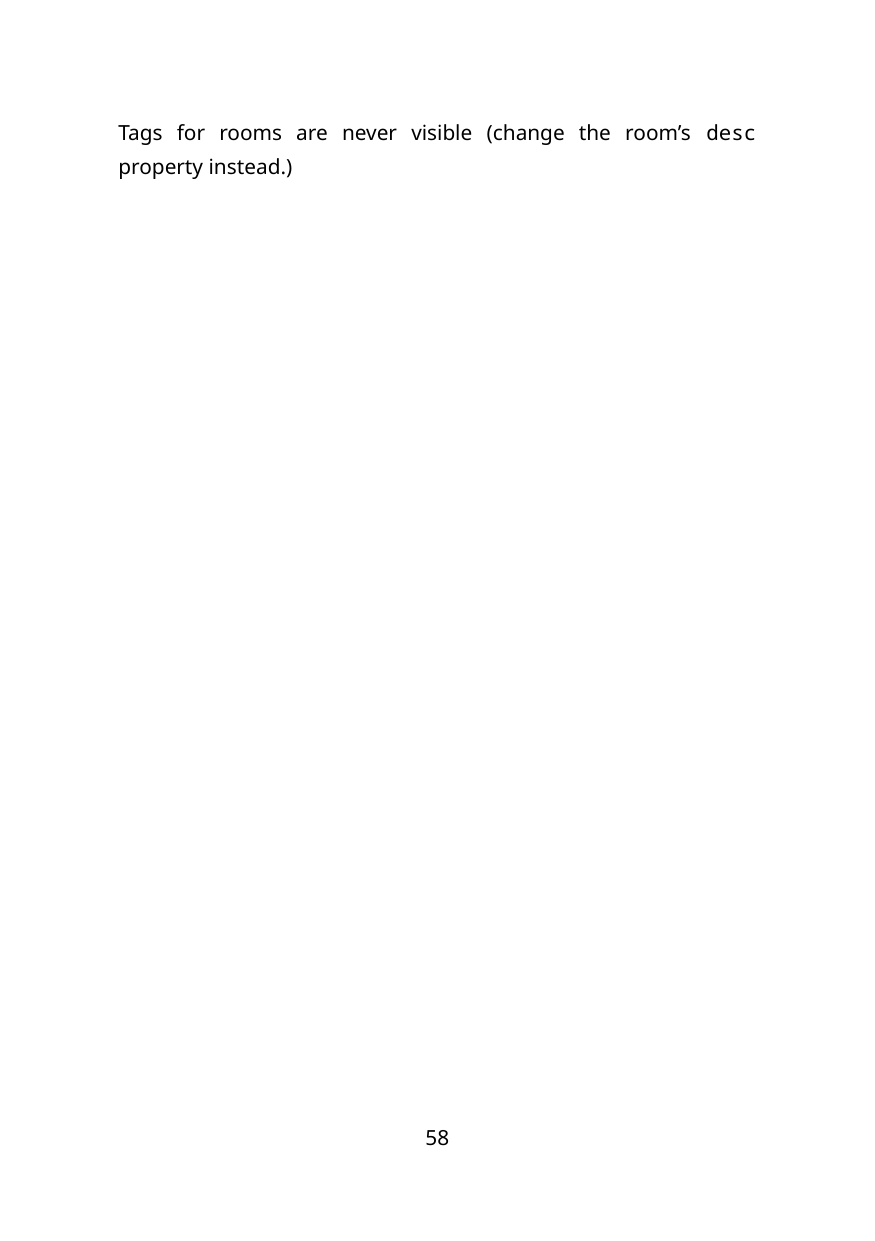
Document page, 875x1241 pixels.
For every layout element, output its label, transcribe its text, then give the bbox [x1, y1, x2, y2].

text Tags for rooms are never visible (change the room’s desc property instead.) [118, 118, 756, 181]
